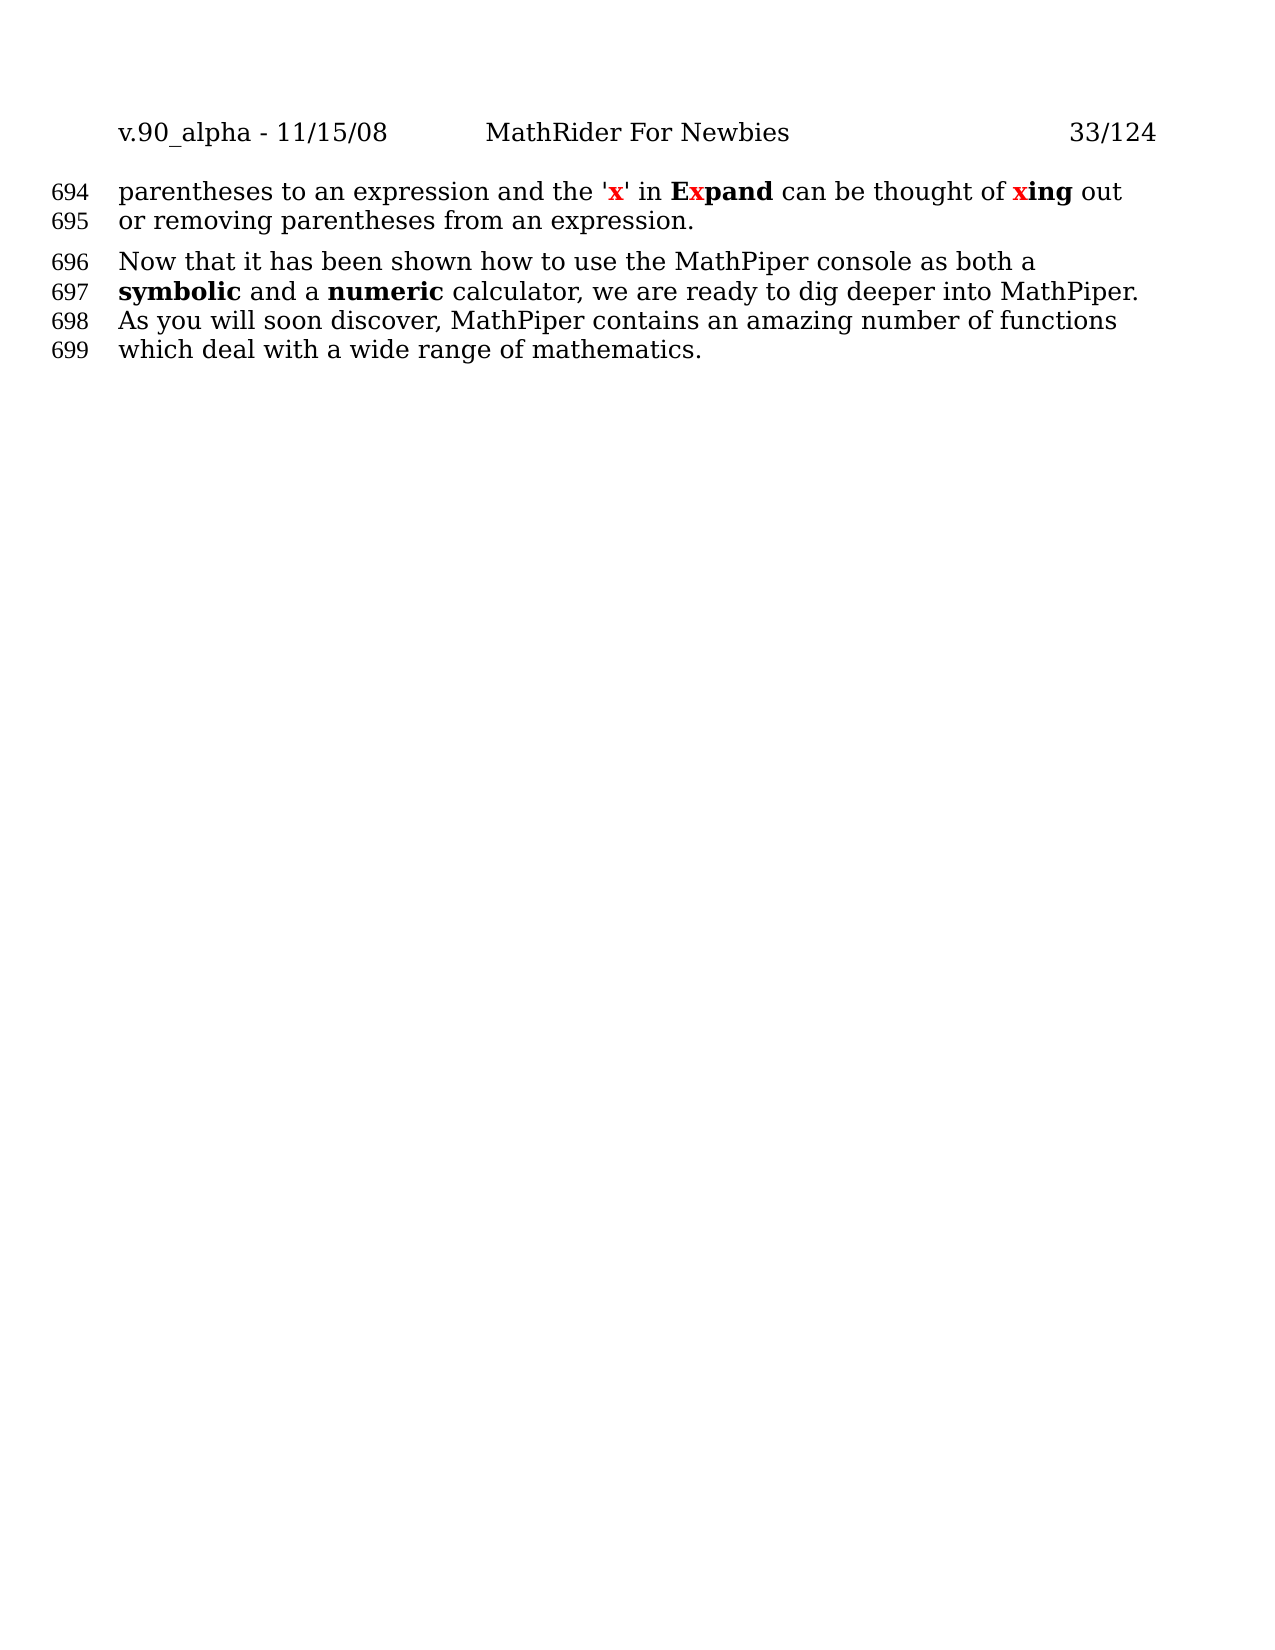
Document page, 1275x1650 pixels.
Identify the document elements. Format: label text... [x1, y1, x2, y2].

text parentheses to an expression and the 'x' in Expand can be thought of xing out or removing parentheses from an expression. [118, 177, 1157, 235]
text Now that it has been shown how to use the MathPiper console as both a symbolic and a numeric calculator, we are ready to dig deeper into MathPiper. As you will soon discover, MathPiper contains an amazing number of functions which deal with a wide range of mathematics. [118, 247, 1157, 364]
